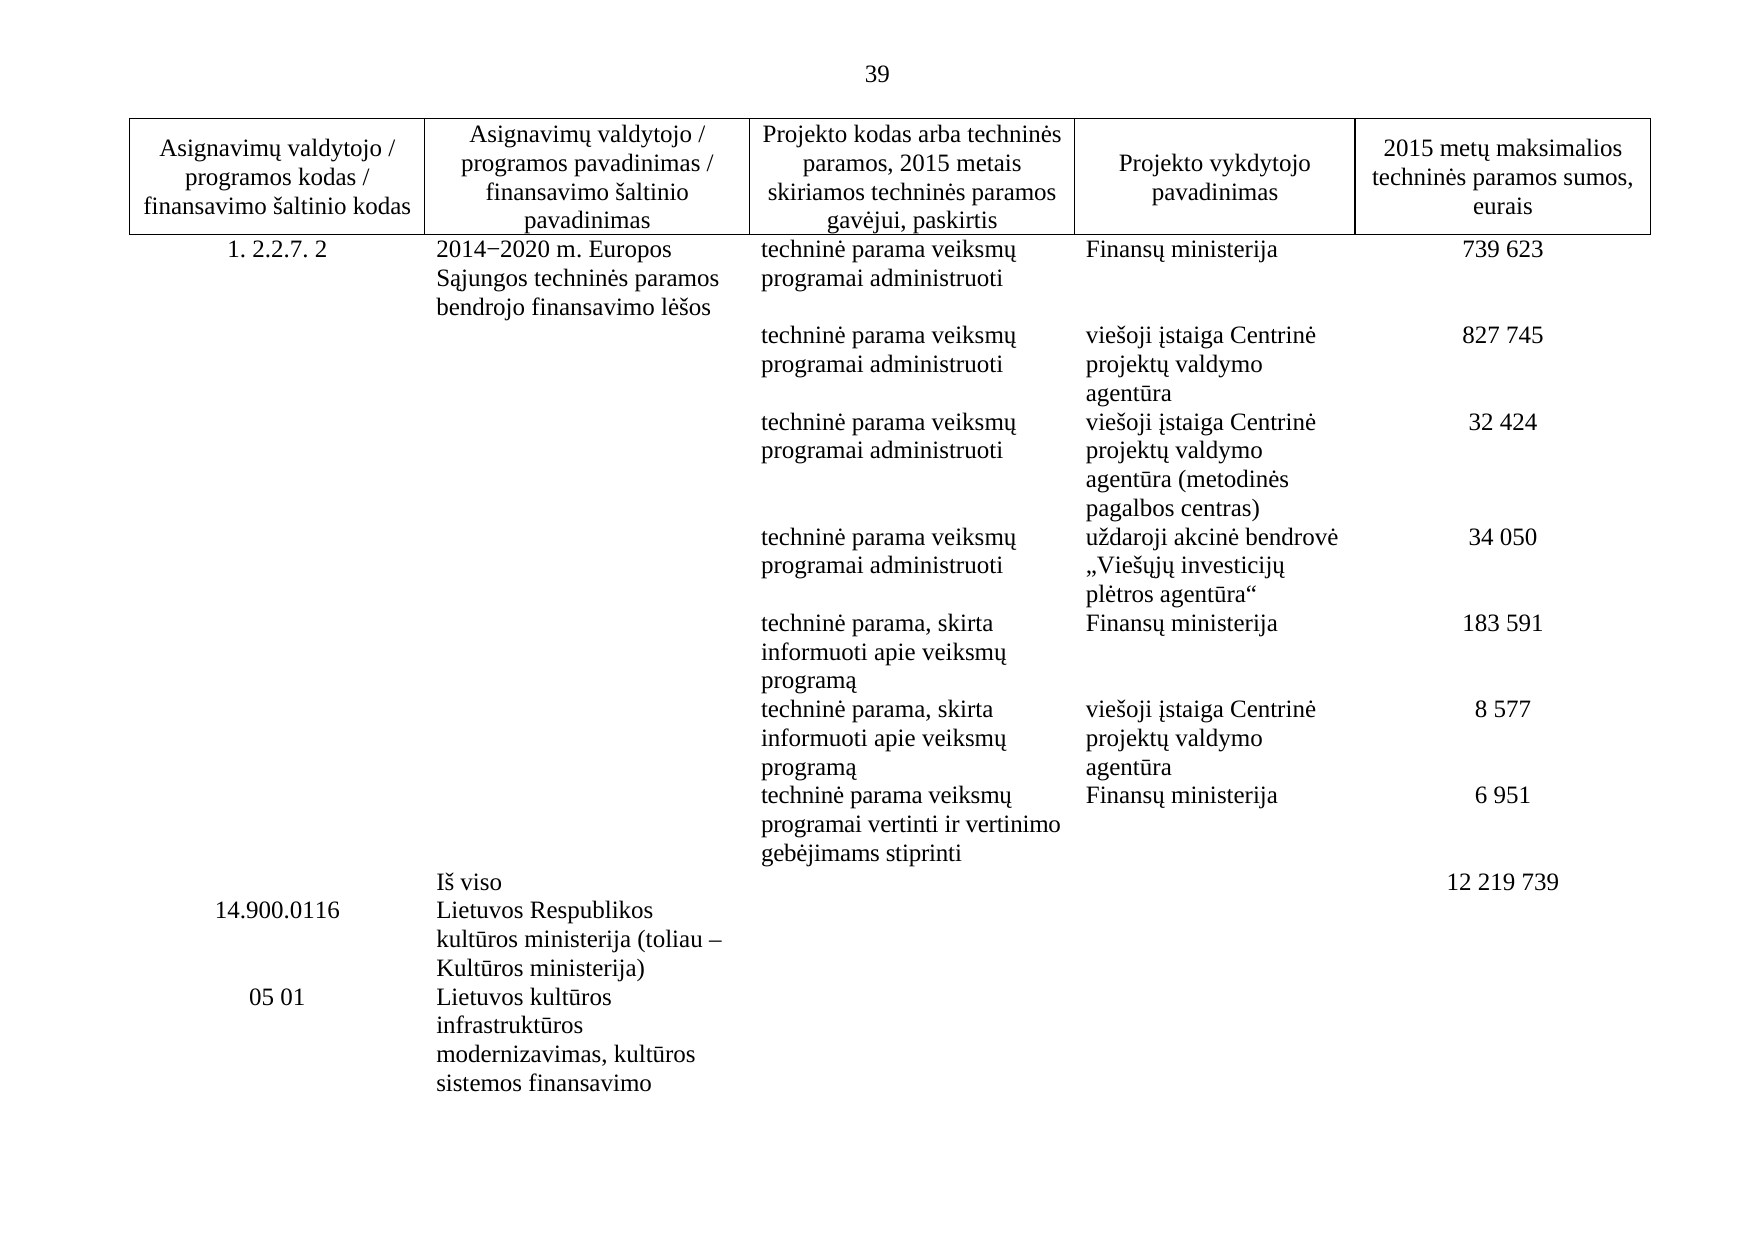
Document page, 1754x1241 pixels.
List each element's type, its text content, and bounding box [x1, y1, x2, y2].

table_cell 2014−2020 m. Europos Sąjungos techninės paramos bendrojo finansavimo lėšos [425, 235, 749, 320]
table_cell [425, 522, 749, 608]
table_cell 14.900.0116 [129, 895, 425, 982]
table_cell 32 424 [1355, 407, 1650, 522]
table_cell [1355, 895, 1650, 982]
table_cell [425, 694, 749, 780]
table_header Asignavimų valdytojo / programos kodas / finansavimo šaltinio kodas [130, 119, 424, 234]
table_cell [750, 895, 1074, 982]
table_cell [750, 867, 1074, 895]
table_cell techninė parama veiksmų programai administruoti [750, 320, 1074, 407]
table_cell Finansų ministerija [1074, 608, 1355, 694]
table_cell [1074, 867, 1355, 895]
table_cell 12 219 739 [1355, 867, 1650, 895]
table_cell Lietuvos kultūros infrastruktūros modernizavimas, kultūros sistemos finansavimo [425, 982, 749, 1097]
table_cell Finansų ministerija [1074, 780, 1355, 867]
table_cell Finansų ministerija [1074, 235, 1355, 320]
table_cell 739 623 [1355, 235, 1650, 320]
table_cell techninė parama veiksmų programai administruoti [750, 407, 1074, 522]
table_cell viešoji įstaiga Centrinė projektų valdymo agentūra (metodinės pagalbos centras) [1074, 407, 1355, 522]
table_cell [129, 780, 425, 867]
table_cell [129, 867, 425, 895]
table_cell [1074, 982, 1355, 1097]
table_cell 6 951 [1355, 780, 1650, 867]
table_cell 05 01 [129, 982, 425, 1097]
table_cell [1355, 982, 1650, 1097]
table_cell viešoji įstaiga Centrinė projektų valdymo agentūra [1074, 320, 1355, 407]
table_cell techninė parama, skirta informuoti apie veiksmų programą [750, 608, 1074, 694]
table_cell Iš viso [425, 867, 749, 895]
table_cell viešoji įstaiga Centrinė projektų valdymo agentūra [1074, 694, 1355, 780]
table_cell 8 577 [1355, 694, 1650, 780]
table_cell 183 591 [1355, 608, 1650, 694]
table_cell [129, 407, 425, 522]
table_cell uždaroji akcinė bendrovė „Viešųjų investicijų plėtros agentūra“ [1074, 522, 1355, 608]
table_cell techninė parama veiksmų programai administruoti [750, 522, 1074, 608]
table_cell [425, 320, 749, 407]
table_cell [425, 407, 749, 522]
table_cell [129, 608, 425, 694]
table_cell [1074, 895, 1355, 982]
table_header Asignavimų valdytojo / programos pavadinimas / finansavimo šaltinio pavadinimas [425, 119, 749, 234]
table_cell 827 745 [1355, 320, 1650, 407]
table_cell techninė parama, skirta informuoti apie veiksmų programą [750, 694, 1074, 780]
table_cell [425, 608, 749, 694]
table_cell [425, 780, 749, 867]
table_cell 1. 2.2.7. 2 [129, 235, 425, 320]
table_cell Lietuvos Respublikos kultūros ministerija (toliau – Kultūros ministerija) [425, 895, 749, 982]
table_cell [129, 694, 425, 780]
table_cell techninė parama veiksmų programai administruoti [750, 235, 1074, 320]
table_header Projekto kodas arba techninės paramos, 2015 metais skiriamos techninės paramos gavėjui, paskirtis [750, 119, 1074, 234]
table_header Projekto vykdytojo pavadinimas [1075, 119, 1354, 234]
table_cell [129, 320, 425, 407]
table_cell 34 050 [1355, 522, 1650, 608]
table_cell [129, 522, 425, 608]
table_cell [750, 982, 1074, 1097]
table_cell techninė parama veiksmų programai vertinti ir vertinimo gebėjimams stiprinti [750, 780, 1074, 867]
table_header 2015 metų maksimalios techninės paramos sumos, eurais [1356, 119, 1650, 234]
